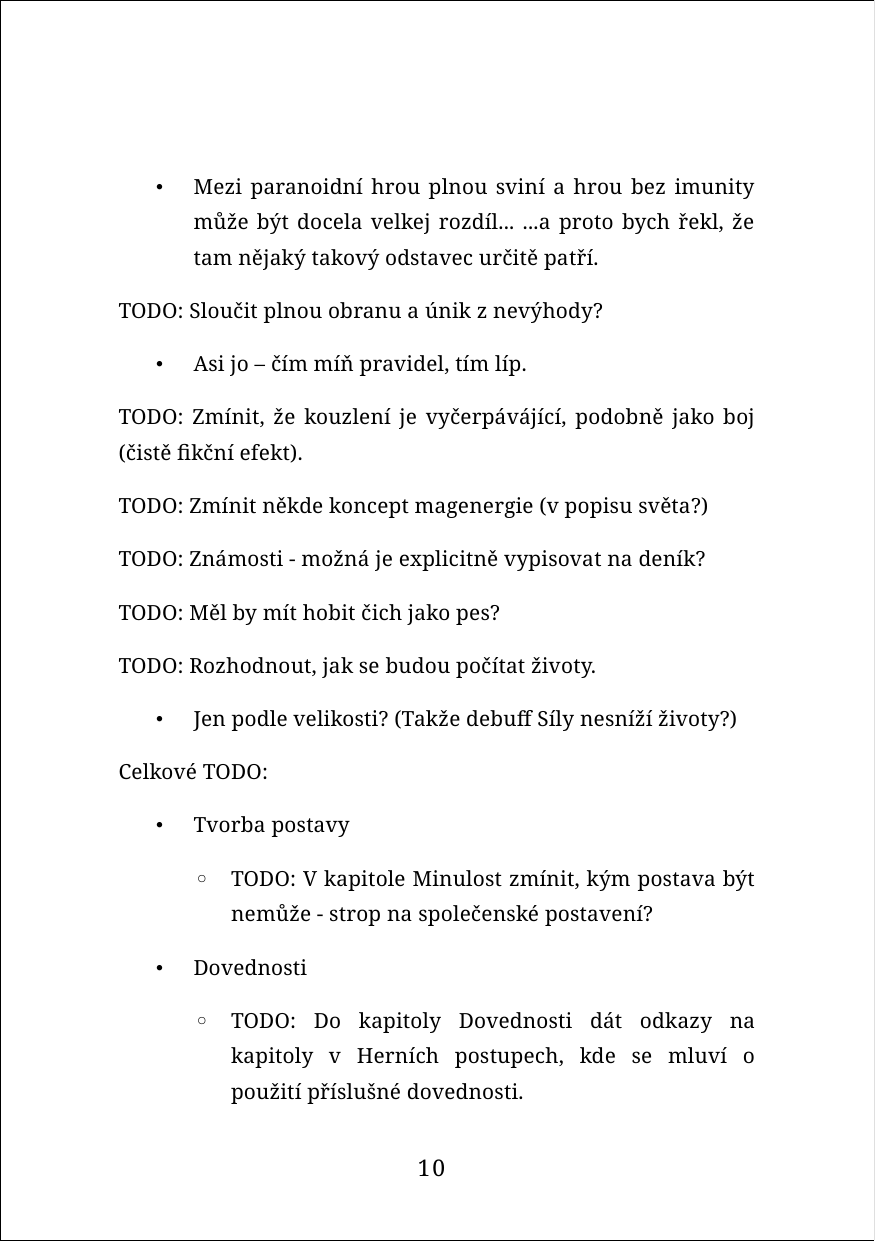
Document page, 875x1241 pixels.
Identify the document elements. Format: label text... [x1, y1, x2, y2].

list Mezi paranoidní hrou plnou sviní a hrou bez imunity může být docela velkej rozdíl... ...a proto bych řekl, že tam nějaký takový odstavec určitě patří. [156, 172, 756, 271]
text TODO: Známosti - možná je explicitně vypisovat na deník? [118, 544, 756, 573]
list Tvorba postavy [156, 811, 756, 839]
list TODO: V kapitole Minulost zmínit, kým postava být nemůže - strop na společenské postavení? [193, 864, 756, 928]
text TODO: Zmínit někde koncept magenergie (v popisu světa?) [118, 491, 756, 520]
list Jen podle velikosti? (Takže debuff Síly nesníží životy?) [156, 704, 756, 733]
text TODO: Zmínit, že kouzlení je vyčerpávájící, podobně jako boj (čistě fikční efekt). [118, 402, 756, 466]
list Dovednosti [156, 953, 756, 981]
text TODO: Měl by mít hobit čich jako pes? [118, 598, 756, 626]
list TODO: Do kapitoly Dovednosti dát odkazy na kapitoly v Herních postupech, kde se mluví o použití příslušné dovednosti. [193, 1006, 756, 1105]
text TODO: Sloučit plnou obranu a únik z nevýhody? [118, 296, 756, 324]
text TODO: Rozhodnout, jak se budou počítat životy. [118, 651, 756, 679]
list Asi jo – čím míň pravidel, tím líp. [156, 349, 756, 378]
text Celkové TODO: [118, 757, 756, 786]
